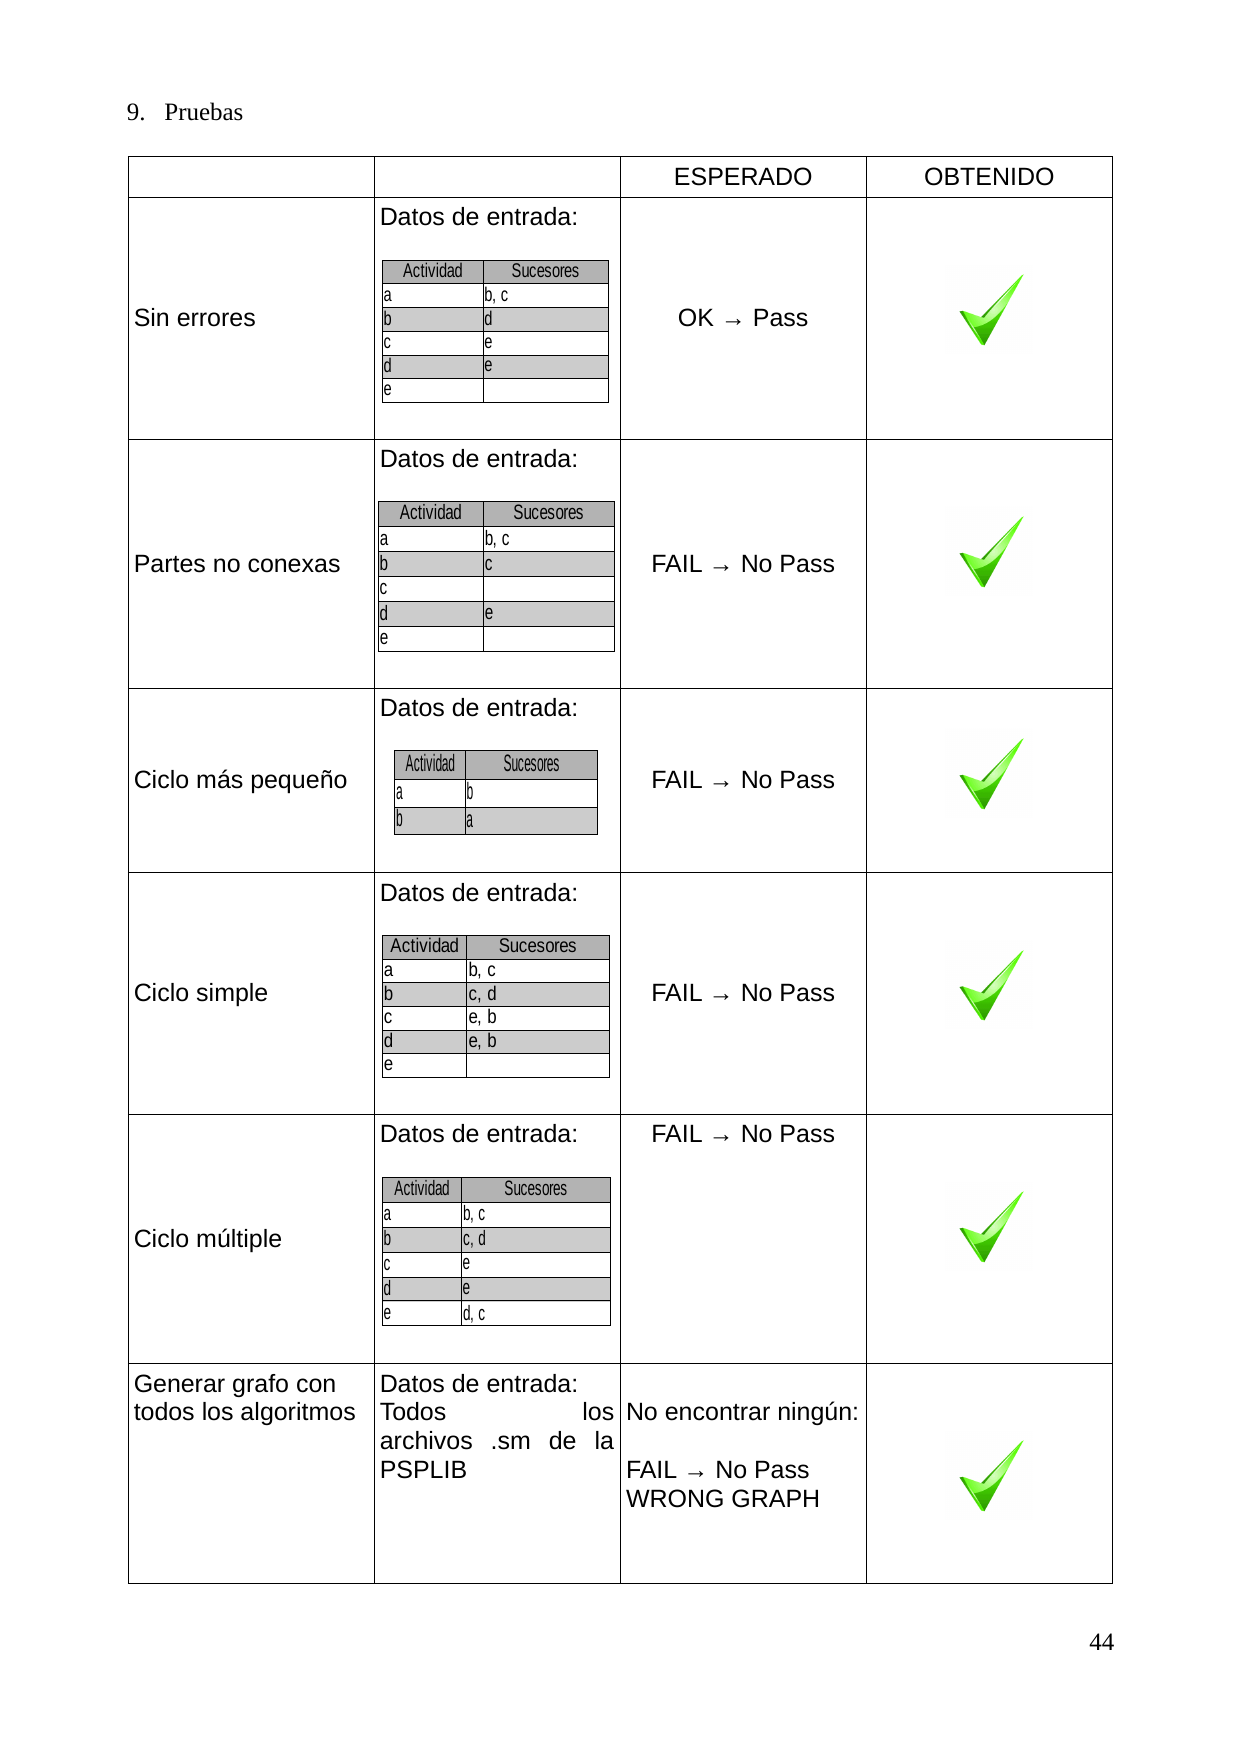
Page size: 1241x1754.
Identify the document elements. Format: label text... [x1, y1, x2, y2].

table_cell Ciclo más pequeño [129, 689, 374, 872]
table_header OBTENIDO [867, 157, 1112, 197]
table_cell FAIL → No Pass [621, 873, 866, 1114]
table_header ESPERADO [621, 157, 866, 197]
table_cell [867, 818, 1112, 872]
table_cell FAIL → No Pass [621, 689, 866, 872]
picture [945, 265, 1034, 354]
table_cell [867, 689, 1112, 817]
table_cell Ciclo simple [129, 873, 374, 1114]
picture [945, 506, 1034, 596]
table_cell Datos de entrada: Todos los archivos .sm de la PSPLIB [375, 1364, 620, 1583]
table_header [129, 157, 374, 197]
table_cell No encontrar ningún: FAIL → No Pass WRONG GRAPH [621, 1364, 866, 1583]
table_cell FAIL → No Pass [621, 440, 866, 687]
table_cell FAIL → No Pass [621, 1115, 866, 1363]
picture [945, 1182, 1034, 1271]
table_cell Datos de entrada: [375, 689, 620, 872]
table_cell Generar grafo con todos los algoritmos [129, 1364, 374, 1583]
table_cell OK → Pass [621, 198, 866, 438]
table_cell Datos de entrada: [375, 198, 620, 438]
table_cell Datos de entrada: [375, 440, 620, 687]
table_cell [867, 354, 1112, 438]
picture [945, 728, 1034, 818]
table_cell Datos de entrada: [375, 1115, 620, 1363]
table_cell Partes no conexas [129, 440, 374, 687]
table_cell [867, 1520, 1112, 1583]
table_cell [867, 1364, 1112, 1519]
table_cell [867, 440, 1112, 687]
table_cell Ciclo múltiple [129, 1115, 374, 1363]
table_cell Sin errores [129, 198, 374, 438]
table_cell [867, 198, 1112, 353]
table_header [375, 157, 620, 197]
table_cell [867, 873, 1112, 1114]
picture [945, 940, 1034, 1029]
table_cell Datos de entrada: [375, 873, 620, 1114]
picture [945, 1431, 1034, 1520]
table_cell [867, 1115, 1112, 1363]
